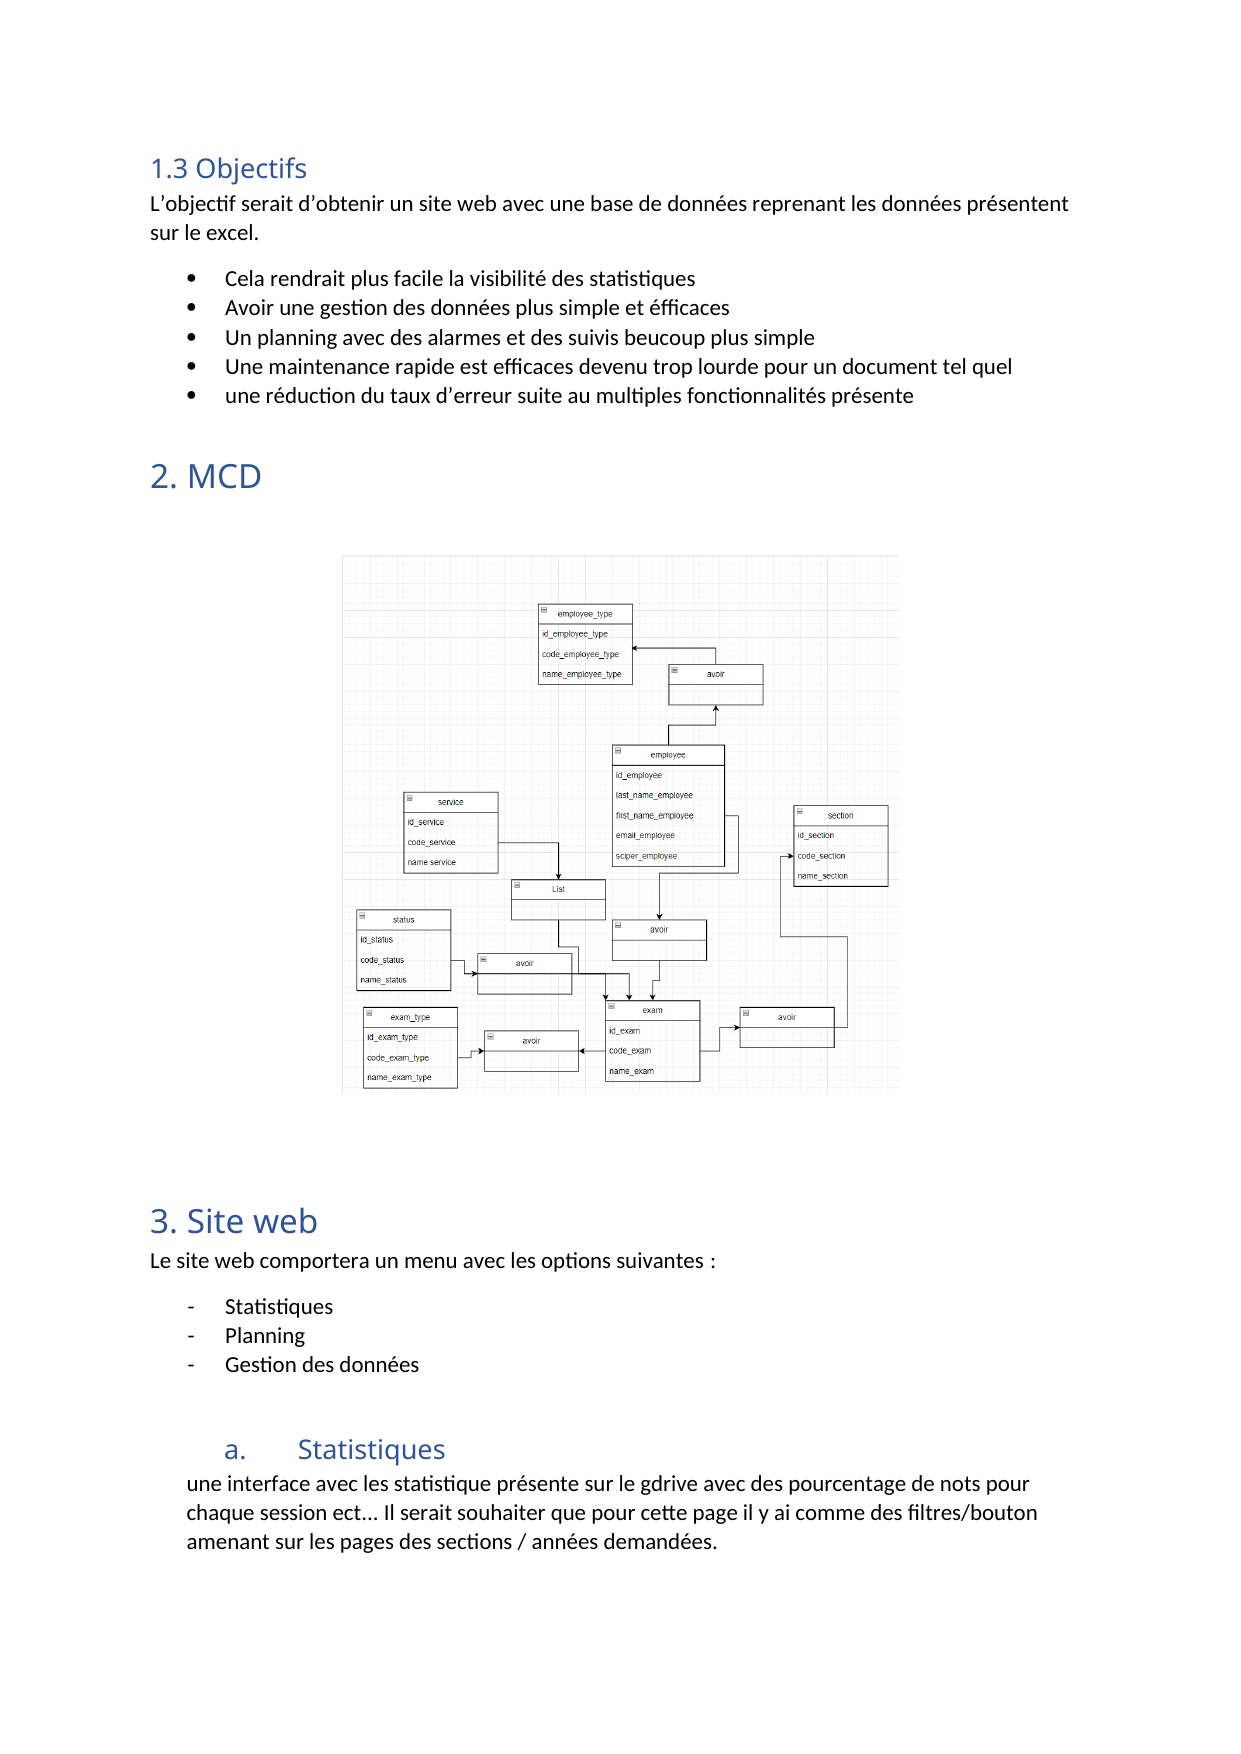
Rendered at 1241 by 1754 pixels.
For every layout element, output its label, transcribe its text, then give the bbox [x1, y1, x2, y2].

text une interface avec les statistique présente sur le gdrive avec des pourcentage de nots pour chaque session ect... Il serait souhaiter que pour cette page il y ai comme des filtres/bouton amenant sur les pages des sections / années demandées. [186, 1469, 1090, 1556]
list Statistiques [187, 1292, 1090, 1320]
subtitle 3. Site web [150, 1198, 1090, 1243]
text Le site web comportera un menu avec les options suivantes : [150, 1246, 1090, 1274]
list Cela rendrait plus facile la visibilité des statistiques [187, 264, 1090, 292]
text L’objectif serait d’obtenir un site web avec une base de données reprenant les données présentent sur le excel. [150, 189, 1090, 246]
subtitle 2. MCD [150, 453, 1090, 498]
list Une maintenance rapide est efficaces devenu trop lourde pour un document tel quel [187, 352, 1090, 380]
list une réduction du taux d’erreur suite au multiples fonctionnalités présente [187, 382, 1090, 409]
subtitle 1.3 Objectifs [150, 150, 1090, 187]
list Statistiques [224, 1430, 1090, 1467]
list Planning [187, 1321, 1090, 1349]
list Un planning avec des alarmes et des suivis beucoup plus simple [187, 323, 1090, 351]
list Gestion des données [187, 1351, 1090, 1378]
list Avoir une gestion des données plus simple et éfficaces [187, 293, 1090, 321]
